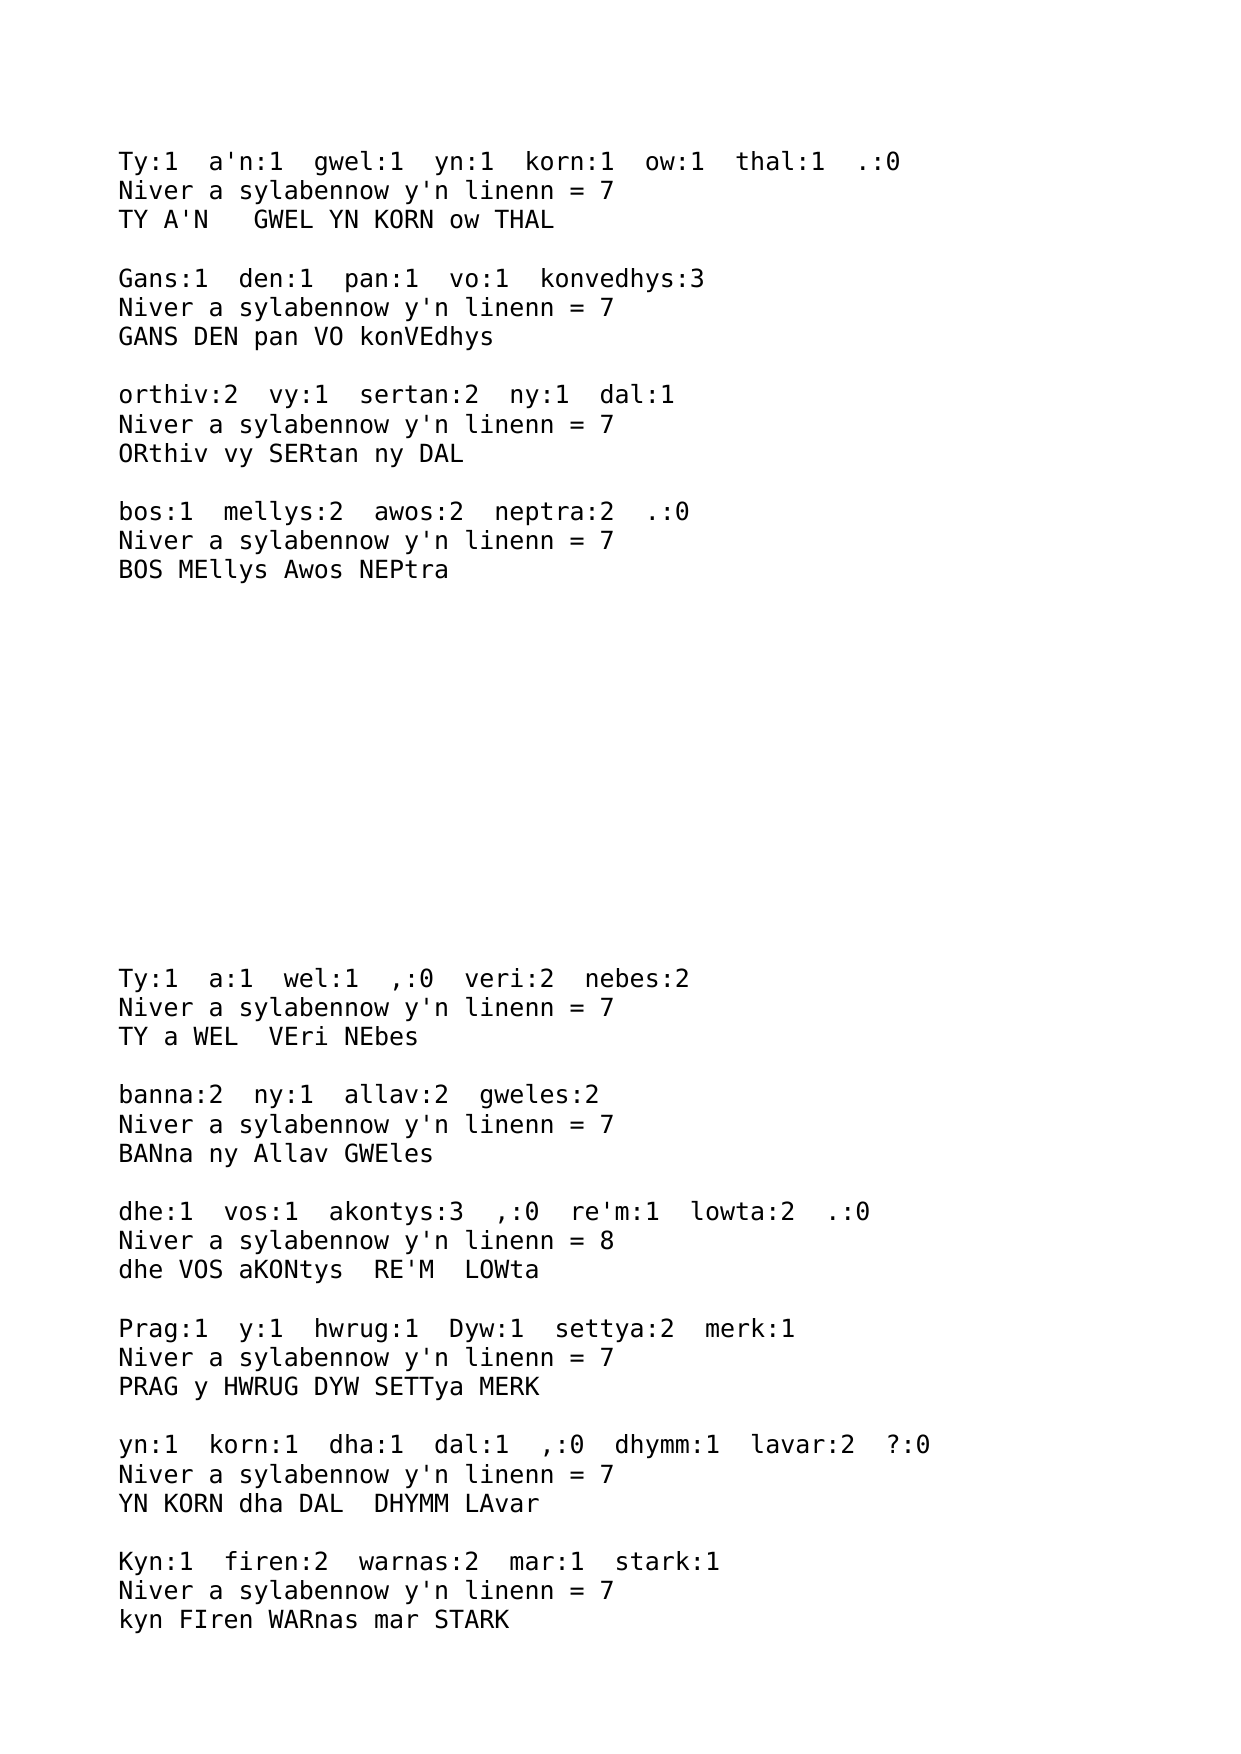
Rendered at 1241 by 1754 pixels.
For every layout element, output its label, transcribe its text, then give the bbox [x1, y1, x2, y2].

text Niver a sylabennow y'n linenn = 7 [118, 176, 1122, 206]
text Kyn:1 firen:2 warnas:2 mar:1 stark:1 [118, 1547, 1122, 1576]
text dhe:1 vos:1 akontys:3 ,:0 re'm:1 lowta:2 .:0 [118, 1197, 1122, 1226]
text Niver a sylabennow y'n linenn = 7 [118, 1110, 1122, 1139]
text banna:2 ny:1 allav:2 gweles:2 [118, 1081, 1122, 1110]
text Ty:1 a:1 wel:1 ,:0 veri:2 nebes:2 [118, 964, 1122, 993]
text BANna ny Allav GWEles [118, 1139, 1122, 1168]
text yn:1 korn:1 dha:1 dal:1 ,:0 dhymm:1 lavar:2 ?:0 [118, 1431, 1122, 1460]
text BOS MEllys Awos NEPtra [118, 556, 1122, 585]
text Niver a sylabennow y'n linenn = 7 [118, 1576, 1122, 1606]
text Niver a sylabennow y'n linenn = 7 [118, 1460, 1122, 1489]
text Niver a sylabennow y'n linenn = 7 [118, 1343, 1122, 1372]
text Niver a sylabennow y'n linenn = 7 [118, 410, 1122, 439]
text TY a WEL VEri NEbes [118, 1022, 1122, 1051]
text YN KORN dha DAL DHYMM LAvar [118, 1489, 1122, 1518]
text PRAG y HWRUG DYW SETTya MERK [118, 1372, 1122, 1401]
text Niver a sylabennow y'n linenn = 7 [118, 993, 1122, 1022]
text ORthiv vy SERtan ny DAL [118, 439, 1122, 468]
text Niver a sylabennow y'n linenn = 7 [118, 293, 1122, 322]
text GANS DEN pan VO konVEdhys [118, 322, 1122, 351]
text Ty:1 a'n:1 gwel:1 yn:1 korn:1 ow:1 thal:1 .:0 [118, 147, 1122, 176]
text Niver a sylabennow y'n linenn = 7 [118, 526, 1122, 556]
text Niver a sylabennow y'n linenn = 8 [118, 1226, 1122, 1256]
text TY A'N GWEL YN KORN ow THAL [118, 206, 1122, 235]
text Gans:1 den:1 pan:1 vo:1 konvedhys:3 [118, 264, 1122, 293]
text bos:1 mellys:2 awos:2 neptra:2 .:0 [118, 497, 1122, 526]
text Prag:1 y:1 hwrug:1 Dyw:1 settya:2 merk:1 [118, 1314, 1122, 1343]
text orthiv:2 vy:1 sertan:2 ny:1 dal:1 [118, 381, 1122, 410]
text dhe VOS aKONtys RE'M LOWta [118, 1256, 1122, 1285]
text kyn FIren WARnas mar STARK [118, 1606, 1122, 1635]
